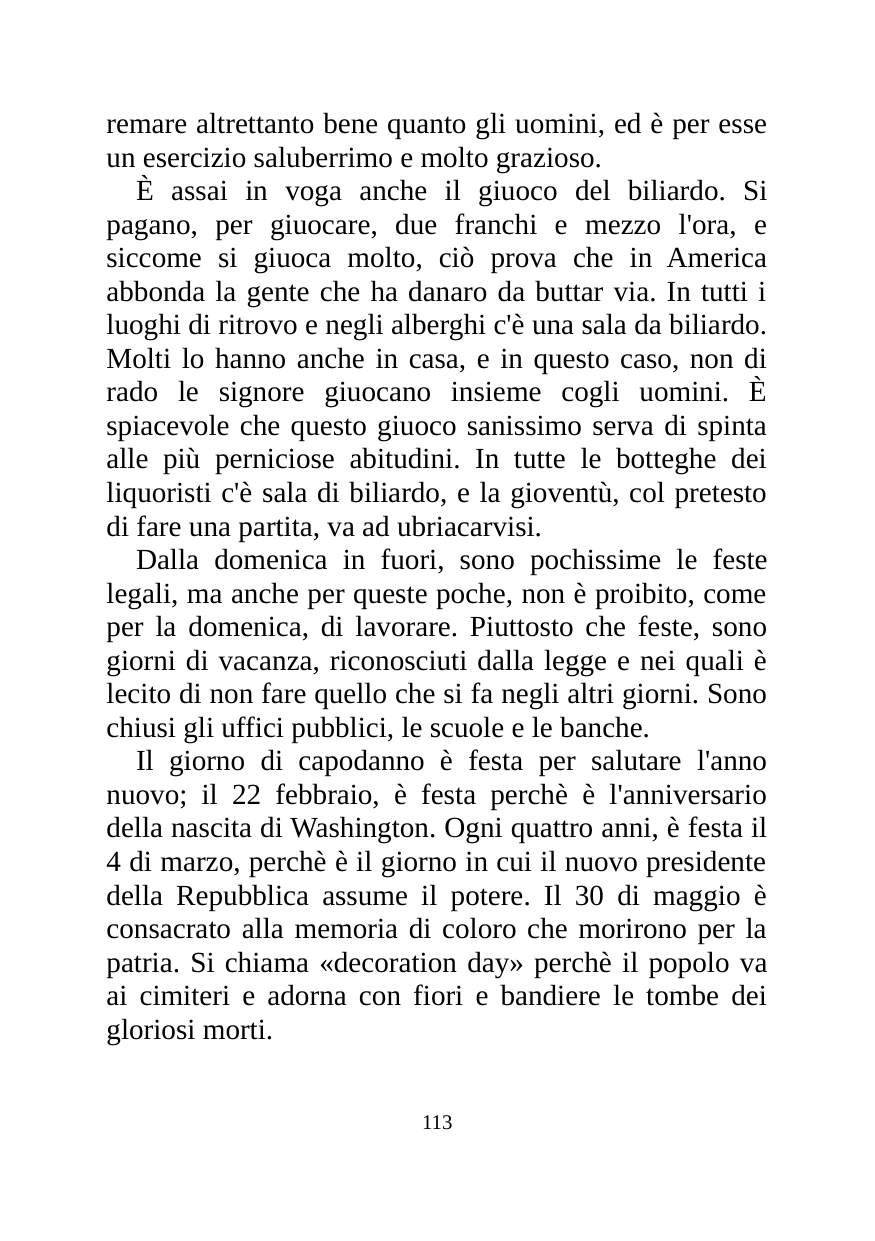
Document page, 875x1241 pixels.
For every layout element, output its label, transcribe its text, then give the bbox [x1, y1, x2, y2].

text Il giorno di capodanno è festa per salutare l'anno nuovo; il 22 febbraio, è festa perchè è l'anniversario della nascita di Washington. Ogni quattro anni, è festa il 4 di marzo, perchè è il giorno in cui il nuovo presidente della Repubblica assume il potere. Il 30 di maggio è consacrato alla memoria di coloro che morirono per la patria. Si chiama «decoration day» perchè il popolo va ai cimiteri e adorna con fiori e bandiere le tombe dei gloriosi morti. [106, 743, 768, 1045]
text Dalla domenica in fuori, sono pochissime le feste legali, ma anche per queste poche, non è proibito, come per la domenica, di lavorare. Piuttosto che feste, sono giorni di vacanza, riconosciuti dalla legge e nei quali è lecito di non fare quello che si fa negli altri giorni. Sono chiusi gli uffici pubblici, le scuole e le banche. [106, 542, 768, 743]
text remare altrettanto bene quanto gli uomini, ed è per esse un esercizio saluberrimo e molto grazioso. [106, 106, 768, 173]
text È assai in voga anche il giuoco del biliardo. Si pagano, per giuocare, due franchi e mezzo l'ora, e siccome si giuoca molto, ciò prova che in America abbonda la gente che ha danaro da buttar via. In tutti i luoghi di ritrovo e negli alberghi c'è una sala da biliardo. Molti lo hanno anche in casa, e in questo caso, non di rado le signore giuocano insieme cogli uomini. È spiacevole che questo giuoco sanissimo serva di spinta alle più perniciose abitudini. In tutte le botteghe dei liquoristi c'è sala di biliardo, e la gioventù, col pretesto di fare una partita, va ad ubriacarvisi. [106, 173, 768, 542]
